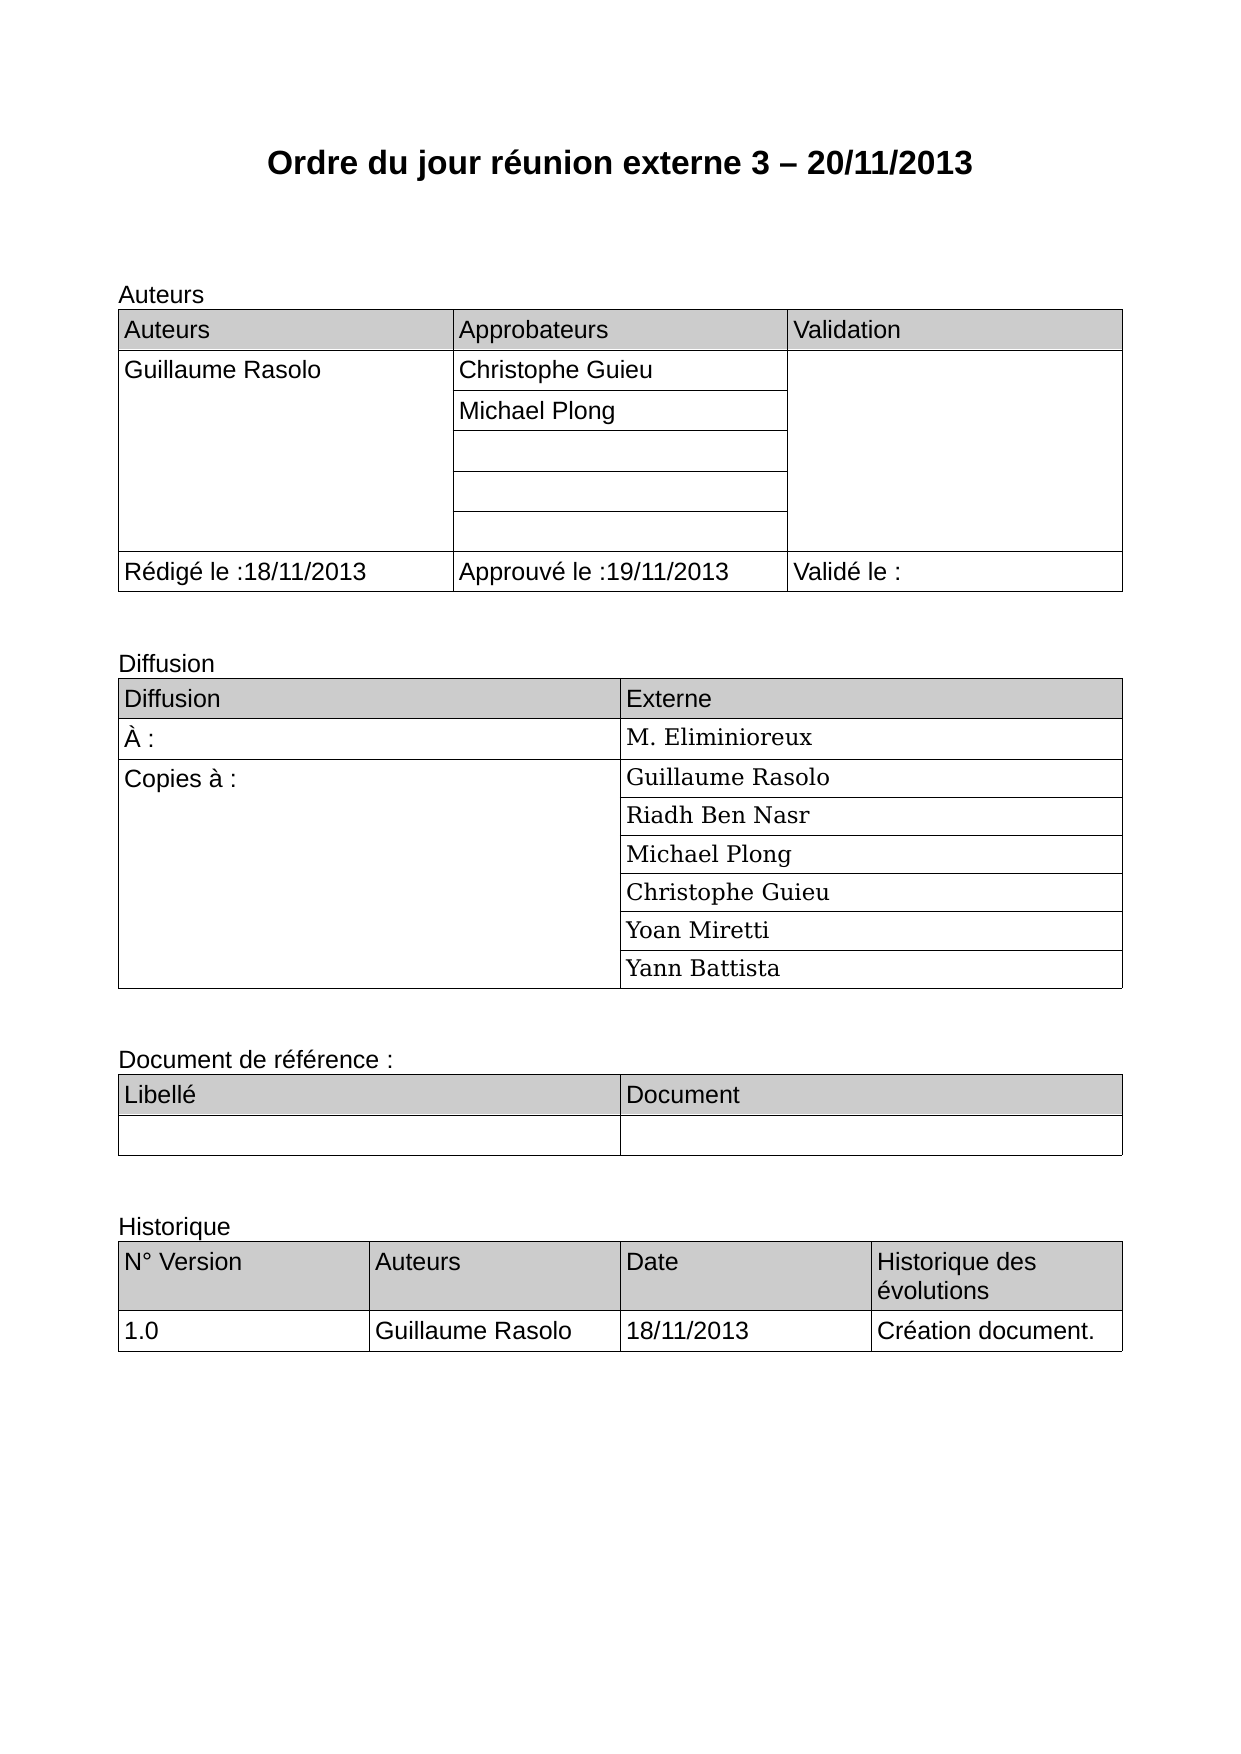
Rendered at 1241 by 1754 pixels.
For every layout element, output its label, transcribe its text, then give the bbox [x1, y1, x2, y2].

table_cell Validé le : [788, 552, 1122, 591]
table_header Diffusion [119, 679, 620, 718]
table_cell Yoan Miretti [621, 912, 1122, 949]
table_header Validation [788, 310, 1122, 349]
table_cell Rédigé le :18/11/2013 [119, 552, 453, 591]
text Historique [118, 1212, 1122, 1241]
table_cell [119, 1116, 620, 1155]
subtitle Ordre du jour réunion externe 3 – 20/11/2013 [118, 143, 1122, 182]
table_cell Riadh Ben Nasr [621, 798, 1122, 835]
table_cell Guillaume Rasolo [621, 760, 1122, 797]
table_cell [454, 512, 787, 551]
table_header Auteurs [119, 310, 453, 349]
table_header N° Version [119, 1242, 369, 1310]
table_cell 1.0 [119, 1311, 369, 1351]
table_cell Yann Battista [621, 951, 1122, 988]
table_cell Guillaume Rasolo [119, 351, 453, 551]
table_cell M. Eliminioreux [621, 719, 1122, 758]
table_cell 18/11/2013 [621, 1311, 871, 1351]
table_header Document [621, 1075, 1122, 1114]
table_cell Guillaume Rasolo [370, 1311, 620, 1351]
table_cell [788, 351, 1122, 551]
table_cell Christophe Guieu [621, 874, 1122, 911]
table_cell Création document. [872, 1311, 1122, 1351]
table_cell [454, 431, 787, 471]
table_cell Christophe Guieu [454, 351, 787, 390]
table_cell À : [119, 719, 620, 758]
table_cell Copies à : [119, 760, 620, 988]
table_cell Michael Plong [621, 836, 1122, 873]
table_header Historique des évolutions [872, 1242, 1122, 1310]
table_cell Michael Plong [454, 391, 787, 430]
text Auteurs [118, 281, 1122, 309]
table_cell Approuvé le :19/11/2013 [454, 552, 787, 591]
table_header Date [621, 1242, 871, 1310]
table_cell [454, 472, 787, 511]
table_header Auteurs [370, 1242, 620, 1310]
text Document de référence : [118, 1045, 1122, 1074]
table_cell [621, 1116, 1122, 1155]
table_header Externe [621, 679, 1122, 718]
table_header Approbateurs [454, 310, 787, 349]
text Diffusion [118, 649, 1122, 678]
table_header Libellé [119, 1075, 620, 1114]
